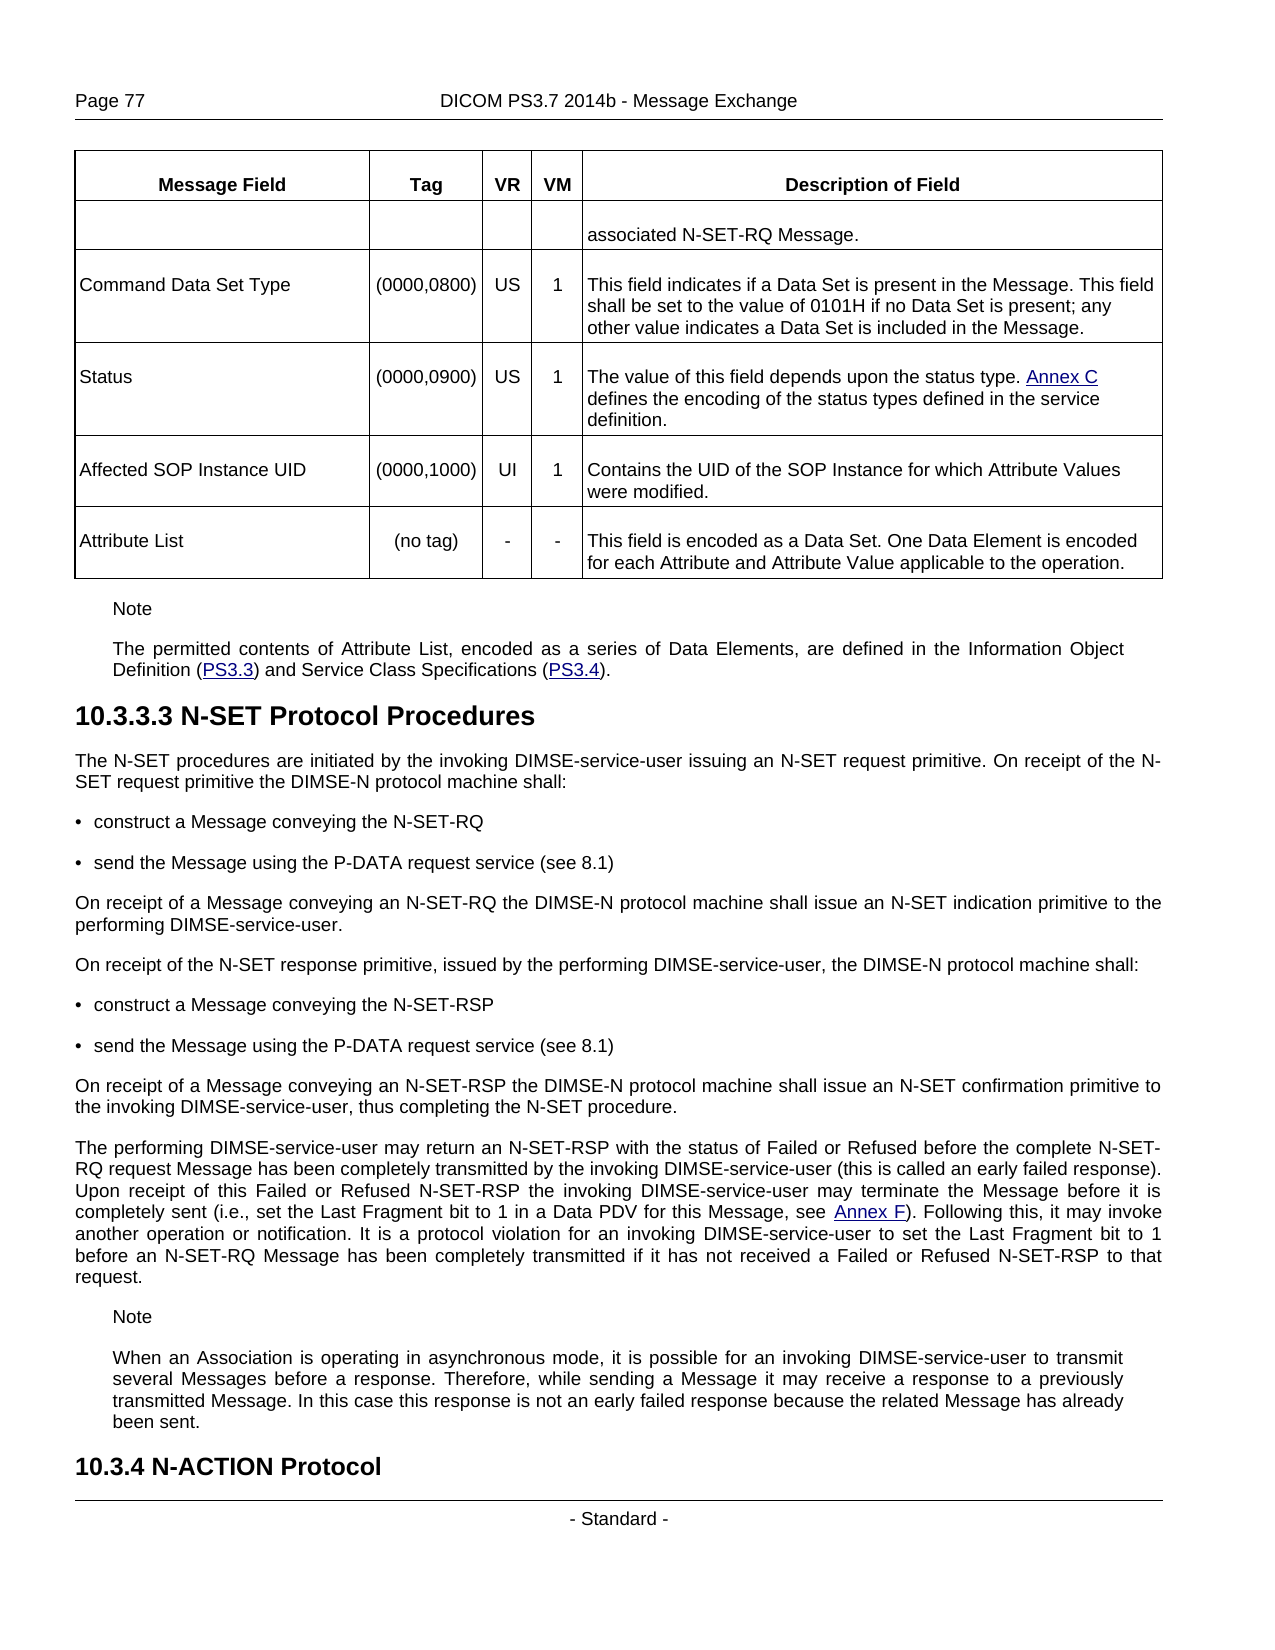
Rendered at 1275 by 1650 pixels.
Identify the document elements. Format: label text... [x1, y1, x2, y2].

table_cell Status [76, 343, 369, 435]
table_header VR [483, 151, 531, 200]
text On receipt of a Message conveying an N-SET-RSP the DIMSE-N protocol machine shall issue an N-SET confirmation primitive to the invoking DIMSE-service-user, thus completing the N-SET procedure. [75, 1075, 1162, 1118]
table_cell (no tag) [370, 507, 482, 577]
text On receipt of a Message conveying an N-SET-RQ the DIMSE-N protocol machine shall issue an N-SET indication primitive to the performing DIMSE-service-user. [75, 892, 1162, 935]
table_cell - [532, 507, 582, 577]
list construct a Message conveying the N-SET-RQ [75, 811, 1162, 833]
text On receipt of the N-SET response primitive, issued by the performing DIMSE-service-user, the DIMSE-N protocol machine shall: [75, 954, 1162, 975]
table_cell - [483, 507, 531, 577]
text 10.3.3.3 N-SET Protocol Procedures [75, 699, 1162, 731]
table_cell 1 [532, 343, 582, 435]
table_cell [532, 201, 582, 249]
text The permitted contents of Attribute List, encoded as a series of Data Elements, are defined in the Information Object Definition (PS3.3) and Service Class Specifications (PS3.4). [112, 638, 1125, 681]
list send the Message using the P-DATA request service (see 8.1) [75, 1034, 1162, 1056]
table_cell This field is encoded as a Data Set. One Data Element is encoded for each Attribute and Attribute Value applicable to the operation. [583, 507, 1162, 577]
list send the Message using the P-DATA request service (see 8.1) [75, 852, 1162, 873]
table_cell US [483, 250, 531, 342]
table_cell This field indicates if a Data Set is present in the Message. This field shall be set to the value of 0101H if no Data Set is present; any other value indicates a Data Set is included in the Message. [583, 250, 1162, 342]
table_cell 1 [532, 250, 582, 342]
table_cell Contains the UID of the SOP Instance for which Attribute Values were modified. [583, 436, 1162, 506]
table_header Message Field [76, 151, 369, 200]
table_header Tag [370, 151, 482, 200]
table_cell US [483, 343, 531, 435]
table_cell (0000,1000) [370, 436, 482, 506]
table_cell Command Data Set Type [76, 250, 369, 342]
table_cell [483, 201, 531, 249]
table_cell Affected SOP Instance UID [76, 436, 369, 506]
table_cell (0000,0800) [370, 250, 482, 342]
text The performing DIMSE-service-user may return an N-SET-RSP with the status of Failed or Refused before the complete N-SET-RQ request Message has been completely transmitted by the invoking DIMSE-service-user (this is called an early failed response). Upon receipt of this Failed or Refused N-SET-RSP the invoking DIMSE-service-user may terminate the Message before it is completely sent (i.e., set the Last Fragment bit to 1 in a Data PDV for this Message, see Annex F). Following this, it may invoke another operation or notification. It is a protocol violation for an invoking DIMSE-service-user to set the Last Fragment bit to 1 before an N-SET-RQ Message has been completely transmitted if it has not received a Failed or Refused N-SET-RSP to that request. [75, 1137, 1162, 1288]
table_cell [76, 201, 369, 249]
text Note [112, 1306, 1125, 1328]
table_cell [370, 201, 482, 249]
table_cell The value of this field depends upon the status type. Annex C defines the encoding of the status types defined in the service definition. [583, 343, 1162, 435]
table_cell Attribute List [76, 507, 369, 577]
text The N-SET procedures are initiated by the invoking DIMSE-service-user issuing an N-SET request primitive. On receipt of the N-SET request primitive the DIMSE-N protocol machine shall: [75, 749, 1162, 793]
table_cell UI [483, 436, 531, 506]
table_cell 1 [532, 436, 582, 506]
list construct a Message conveying the N-SET-RSP [75, 994, 1162, 1016]
table_header VM [532, 151, 582, 200]
table_header Description of Field [583, 151, 1162, 200]
text 10.3.4 N-ACTION Protocol [75, 1452, 1162, 1480]
text When an Association is operating in asynchronous mode, it is possible for an invoking DIMSE-service-user to transmit several Messages before a response. Therefore, while sending a Message it may receive a response to a previously transmitted Message. In this case this response is not an early failed response because the related Message has already been sent. [112, 1347, 1125, 1433]
table_cell (0000,0900) [370, 343, 482, 435]
table_cell associated N-SET-RQ Message. [583, 201, 1162, 249]
text Note [112, 597, 1125, 619]
